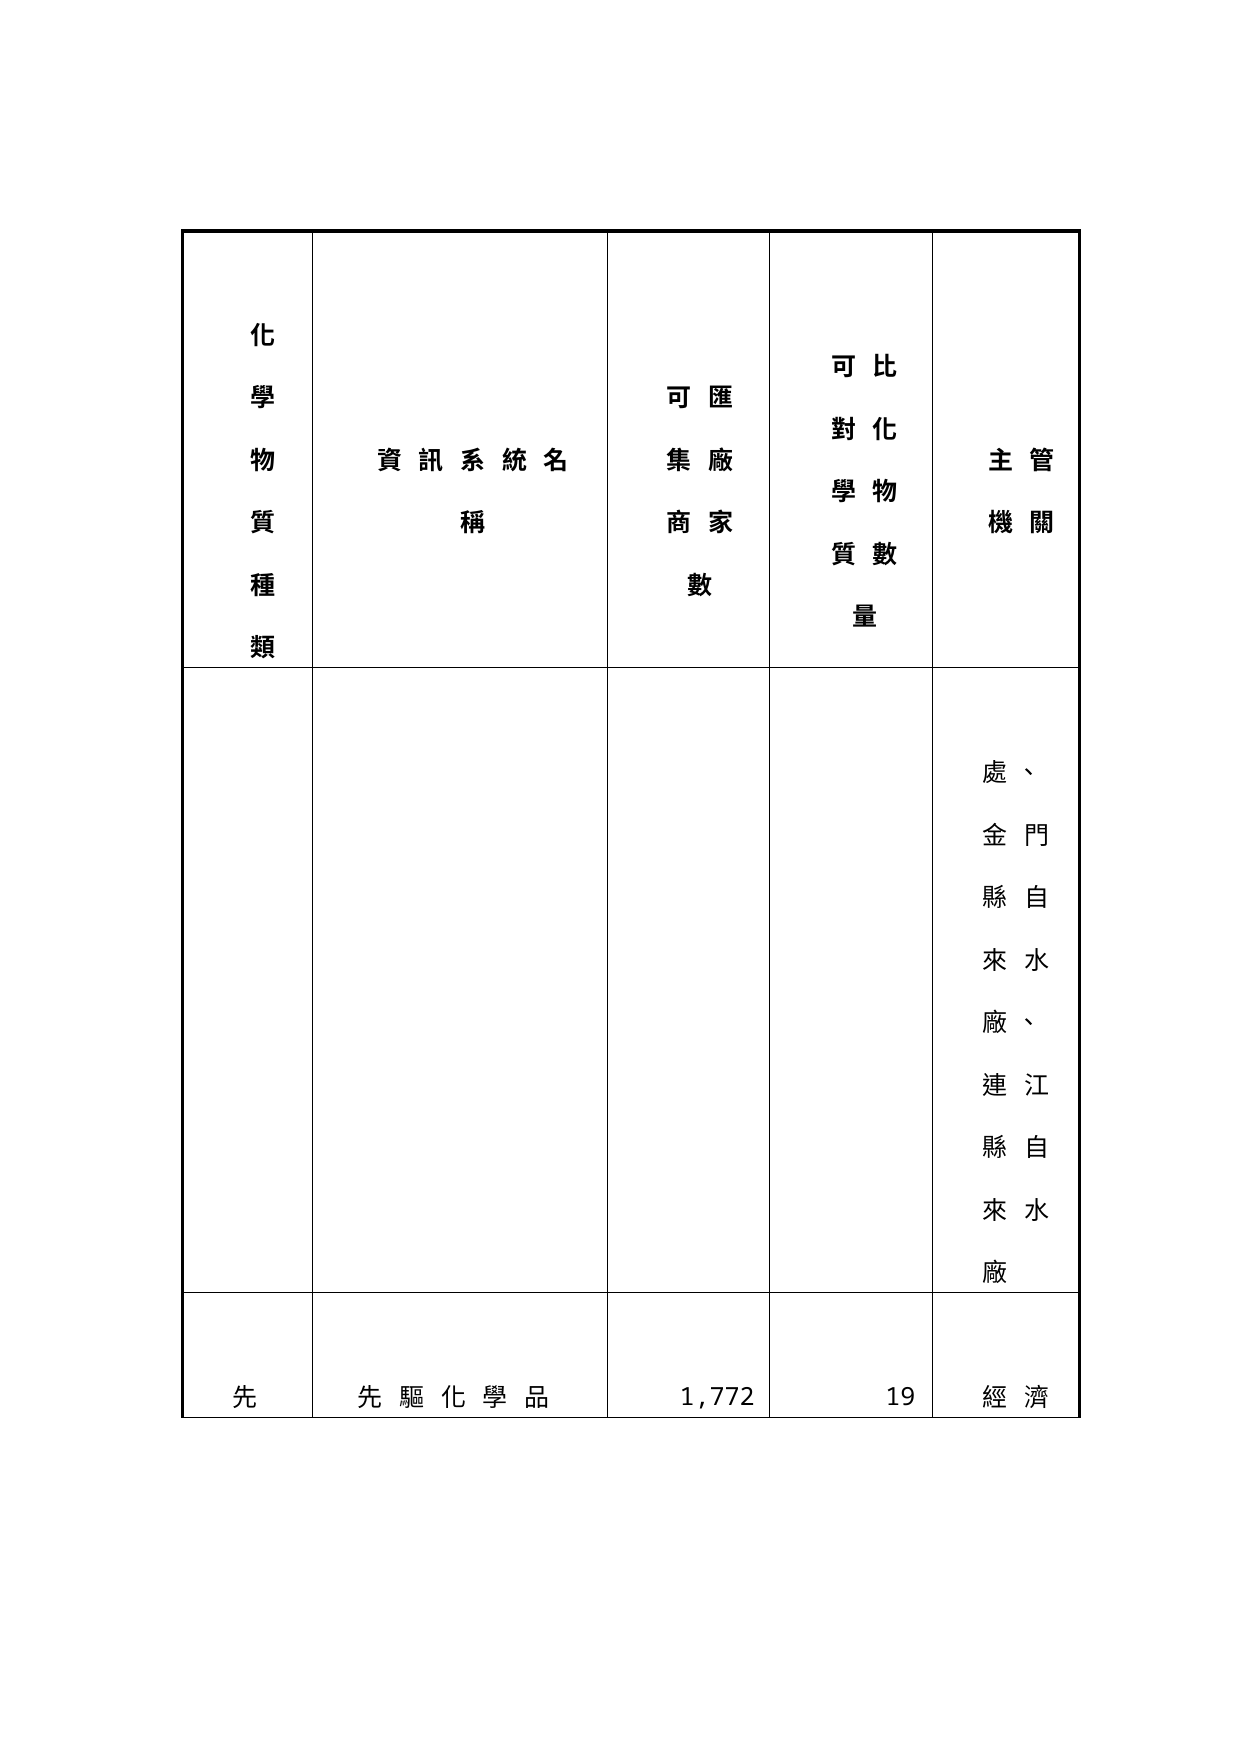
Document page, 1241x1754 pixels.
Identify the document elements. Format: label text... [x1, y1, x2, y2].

table_header 可匯集廠商家數 [608, 233, 769, 667]
table_cell [313, 668, 607, 1292]
table_header 可比對化學物質數量 [770, 233, 932, 667]
table_cell 19 [770, 1293, 932, 1417]
table_cell 先驅化學品 [313, 1293, 607, 1417]
table_cell [608, 668, 769, 1292]
table_cell 1,772 [608, 1293, 769, 1417]
table_header 化學物質種類 [184, 233, 312, 667]
table_cell 處、金門縣自來水廠、連江縣自來水廠 [933, 668, 1078, 1292]
table_header 資訊系統名稱 [313, 233, 607, 667]
table_cell 經濟 [933, 1293, 1078, 1417]
table_cell [184, 668, 312, 1292]
table_cell [770, 668, 932, 1292]
table_cell 先 [184, 1293, 312, 1417]
table_header 主管機關 [933, 233, 1078, 667]
